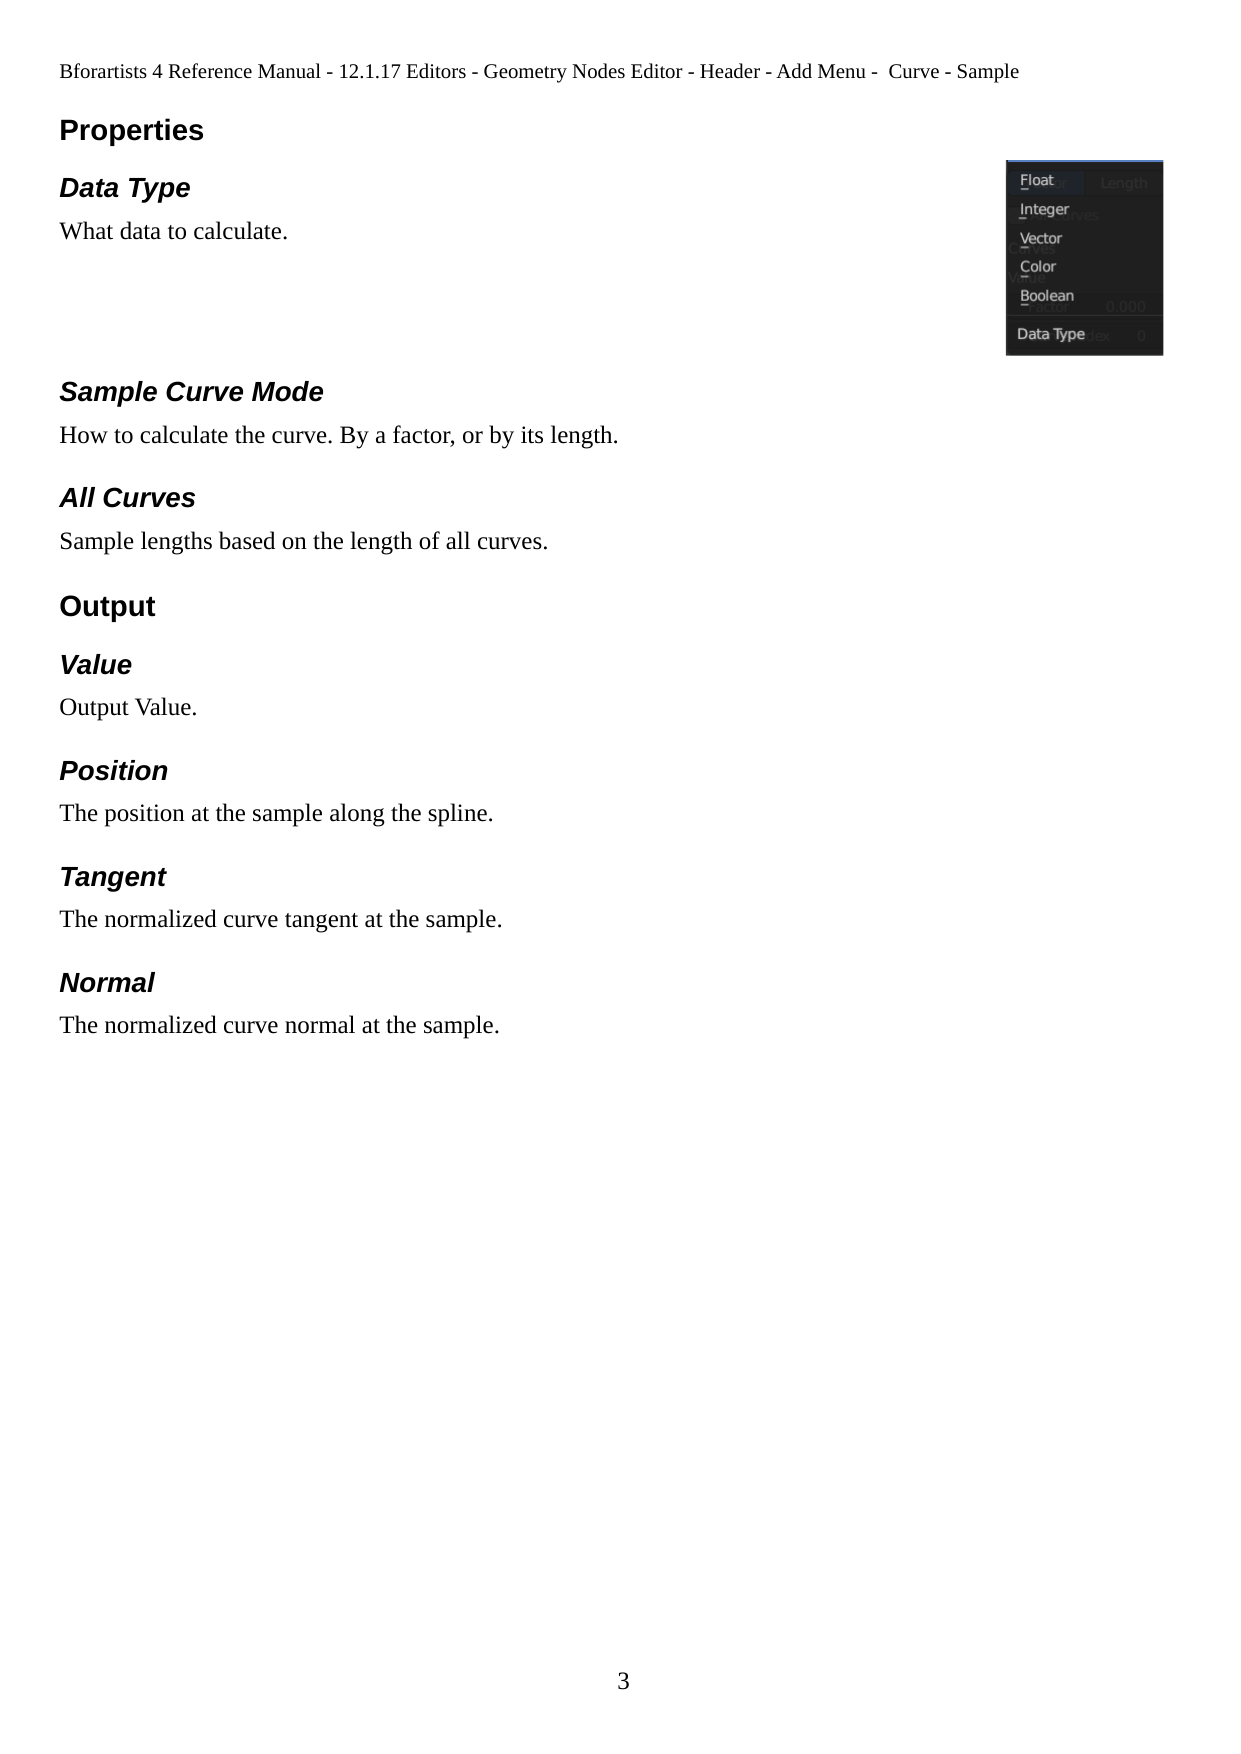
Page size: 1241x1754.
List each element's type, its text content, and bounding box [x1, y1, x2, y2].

text The normalized curve tangent at the sample. [59, 904, 1181, 933]
text The position at the sample along the spline. [59, 798, 1181, 827]
text Sample lengths based on the length of all curves. [59, 526, 1181, 554]
text What data to calculate. [59, 216, 1005, 244]
subtitle Position [59, 754, 1181, 786]
picture [1005, 160, 1164, 356]
subtitle Properties [59, 113, 1181, 146]
text Output Value. [59, 692, 1181, 721]
subtitle Value [59, 648, 1181, 680]
subtitle Sample Curve Mode [59, 375, 1181, 407]
subtitle Data Type [59, 171, 1005, 203]
text [1164, 216, 1181, 244]
text The normalized curve normal at the sample. [59, 1010, 1181, 1039]
text How to calculate the curve. By a factor, or by its length. [59, 420, 1181, 448]
subtitle All Curves [59, 481, 1181, 513]
subtitle Tangent [59, 860, 1181, 892]
subtitle [1164, 171, 1181, 203]
subtitle Normal [59, 966, 1181, 998]
subtitle Output [59, 589, 1181, 623]
